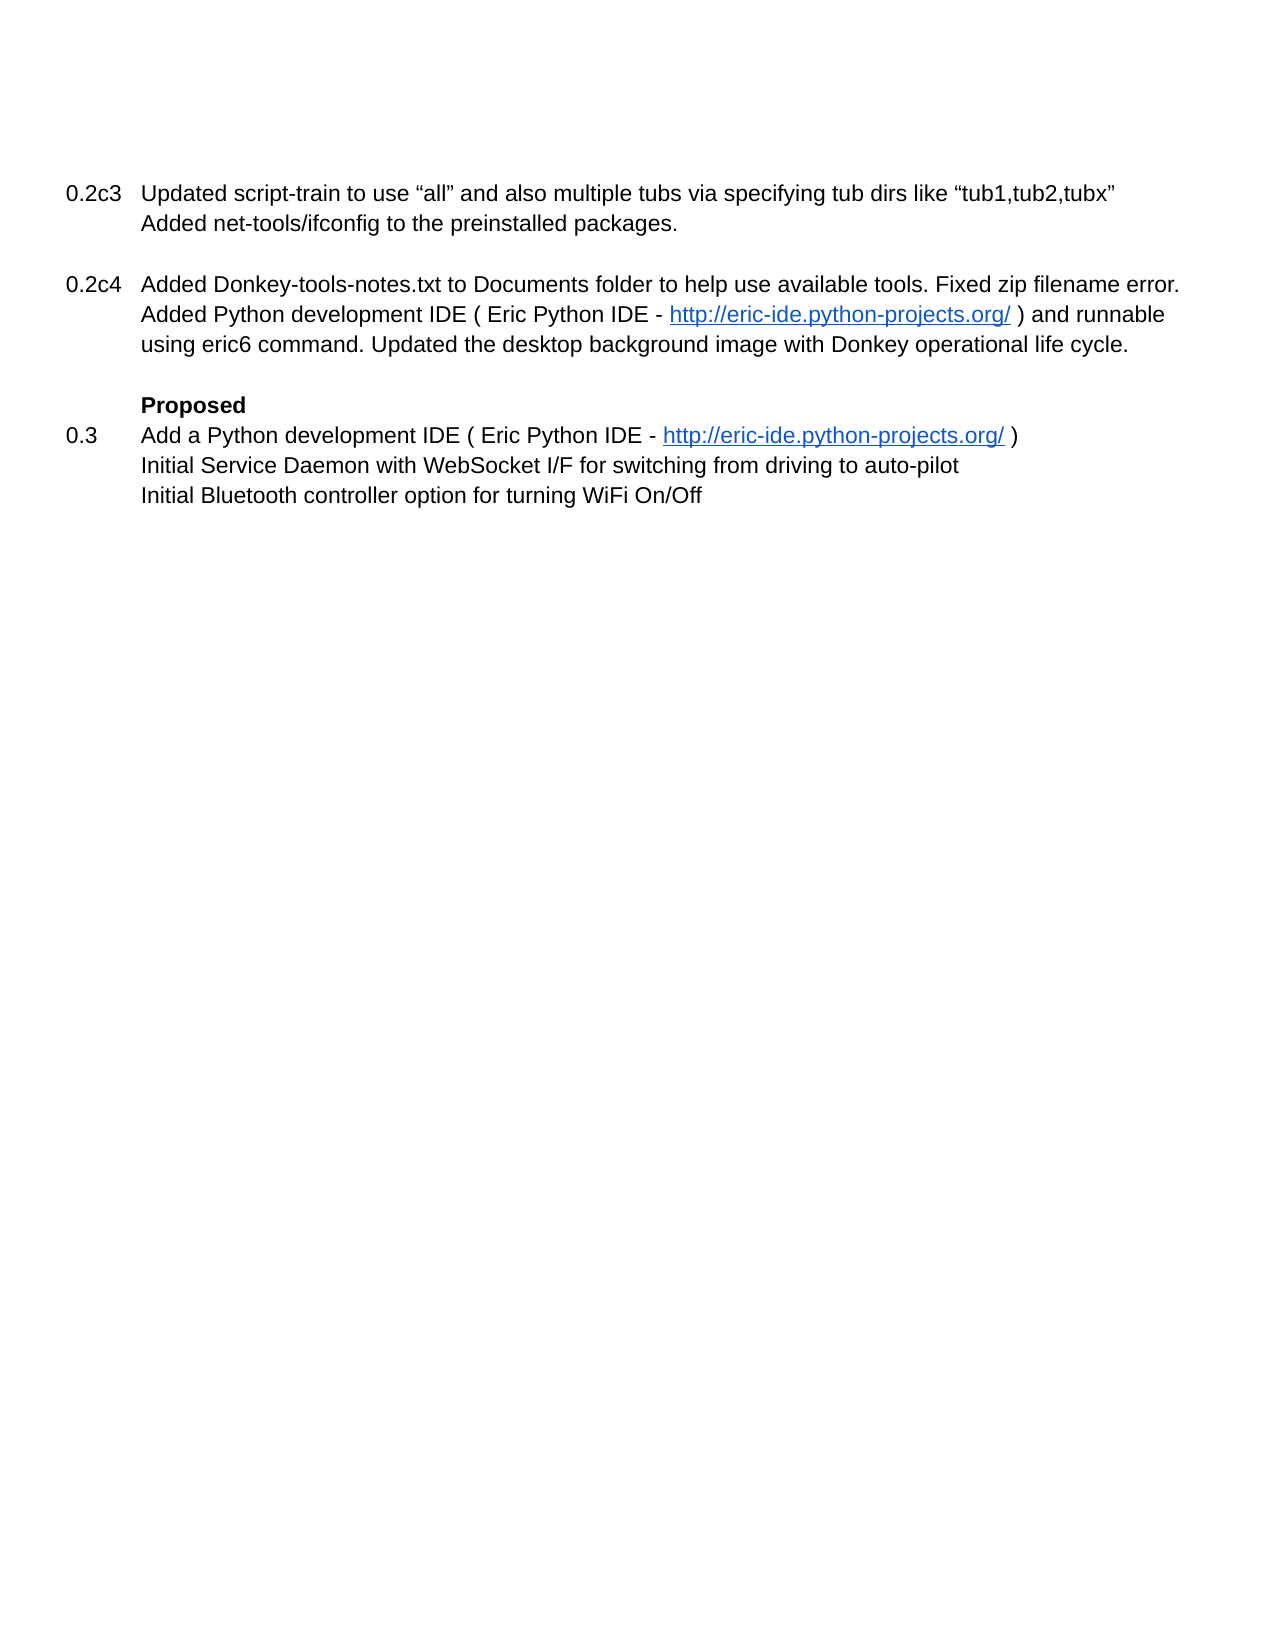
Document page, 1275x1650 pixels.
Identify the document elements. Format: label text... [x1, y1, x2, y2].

text 0.2c3 Updated script-train to use “all” and also multiple tubs via specifying tub dirs like “tub1,tub2,tubx” [66, 180, 1200, 207]
text Added Python development IDE ( Eric Python IDE - http://eric-ide.python-projects.org/ ) and runnable [66, 301, 1200, 327]
text Proposed [66, 392, 1200, 418]
text Added net-tools/ifconfig to the preinstalled packages. [66, 210, 1200, 237]
text Initial Service Daemon with WebSocket I/F for switching from driving to auto-pilot [66, 452, 1200, 478]
text using eric6 command. Updated the desktop background image with Donkey operational life cycle. [66, 331, 1200, 358]
text Initial Bluetooth controller option for turning WiFi On/Off [66, 482, 1200, 509]
text 0.3 Add a Python development IDE ( Eric Python IDE - http://eric-ide.python-projects.org/ ) [66, 422, 1200, 448]
text 0.2c4 Added Donkey-tools-notes.txt to Documents folder to help use available tools. Fixed zip filename error. [66, 271, 1200, 297]
